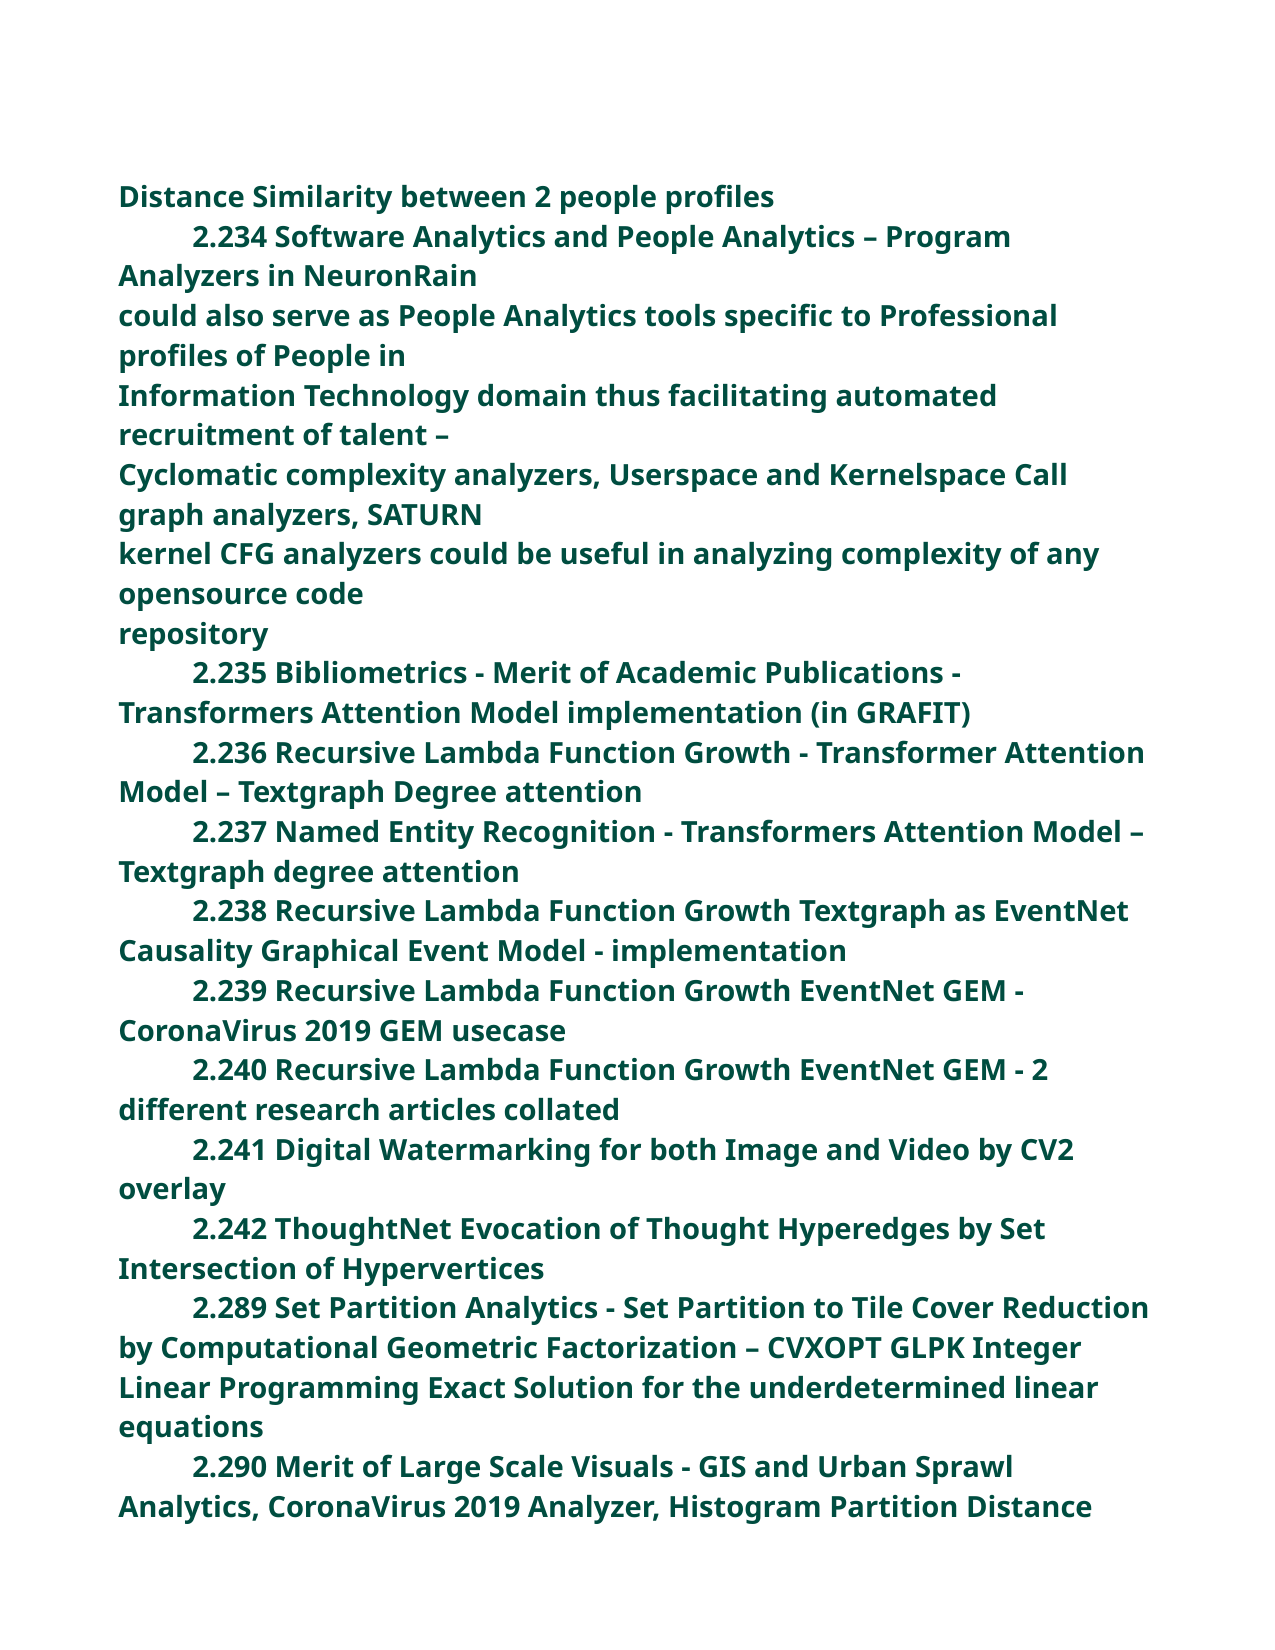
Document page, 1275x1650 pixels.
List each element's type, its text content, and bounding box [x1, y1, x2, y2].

text 2.236 Recursive Lambda Function Growth - Transformer Attention Model – Textgraph Degree attention [118, 732, 1157, 811]
text kernel CFG analyzers could be useful in analyzing complexity of any opensource code [118, 533, 1157, 613]
text Cyclomatic complexity analyzers, Userspace and Kernelspace Call graph analyzers, SATURN [118, 454, 1157, 533]
text 2.234 Software Analytics and People Analytics – Program Analyzers in NeuronRain [118, 216, 1157, 295]
text Information Technology domain thus facilitating automated recruitment of talent – [118, 375, 1157, 454]
text 2.239 Recursive Lambda Function Growth EventNet GEM - CoronaVirus 2019 GEM usecase [118, 970, 1157, 1049]
text 2.237 Named Entity Recognition - Transformers Attention Model – Textgraph degree attention [118, 811, 1157, 891]
text 2.289 Set Partition Analytics - Set Partition to Tile Cover Reduction by Computational Geometric Factorization – CVXOPT GLPK Integer Linear Programming Exact Solution for the underdetermined linear equations [118, 1288, 1157, 1446]
text Distance Similarity between 2 people profiles [118, 176, 1157, 216]
text could also serve as People Analytics tools specific to Professional profiles of People in [118, 295, 1157, 375]
text 2.241 Digital Watermarking for both Image and Video by CV2 overlay [118, 1129, 1157, 1208]
text 2.238 Recursive Lambda Function Growth Textgraph as EventNet Causality Graphical Event Model - implementation [118, 891, 1157, 970]
text repository [118, 613, 1157, 653]
text 2.242 ThoughtNet Evocation of Thought Hyperedges by Set Intersection of Hypervertices [118, 1208, 1157, 1288]
text 2.290 Merit of Large Scale Visuals - GIS and Urban Sprawl Analytics, CoronaVirus 2019 Analyzer, Histogram Partition Distance [118, 1446, 1157, 1526]
text 2.235 Bibliometrics - Merit of Academic Publications - Transformers Attention Model implementation (in GRAFIT) [118, 653, 1157, 732]
text 2.240 Recursive Lambda Function Growth EventNet GEM - 2 different research articles collated [118, 1049, 1157, 1129]
